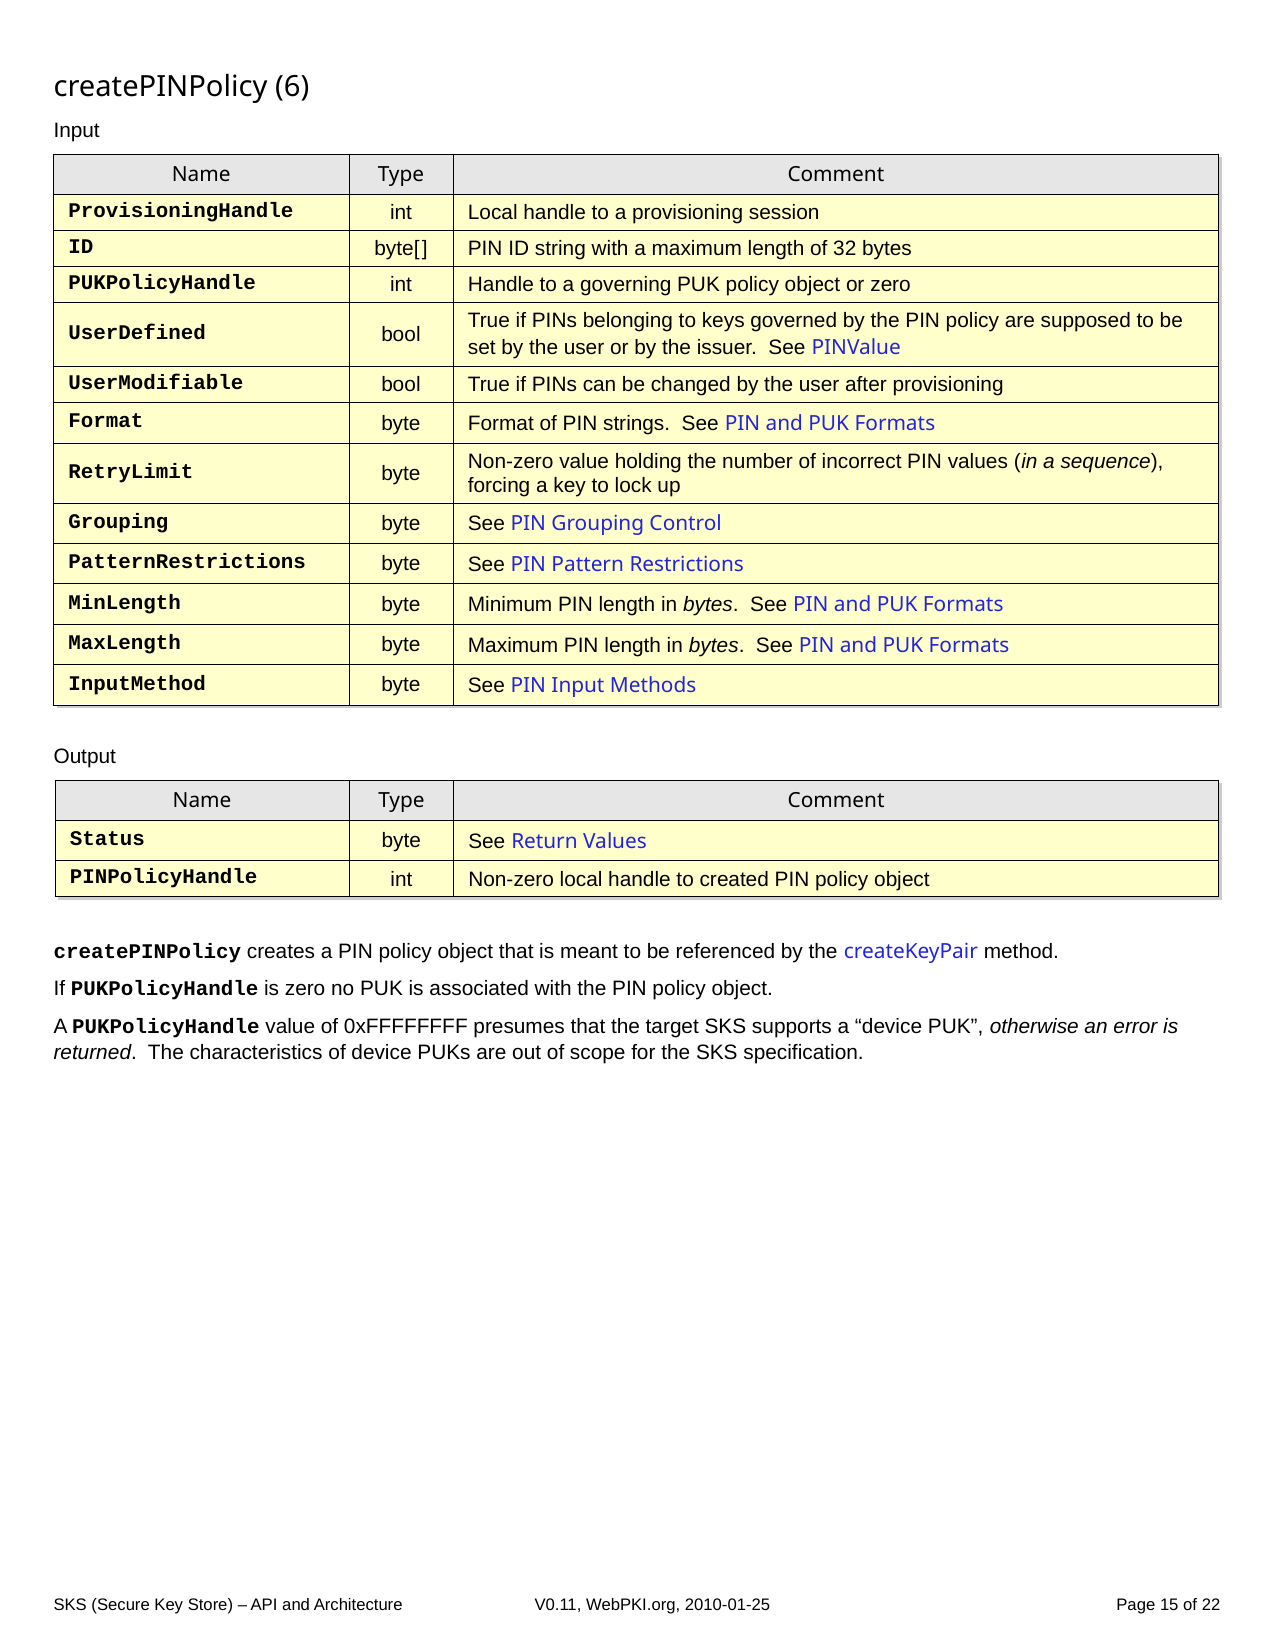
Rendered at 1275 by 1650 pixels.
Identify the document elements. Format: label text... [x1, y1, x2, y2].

table_cell Non-zero value holding the number of incorrect PIN values (in a sequence), forcing a key to lock up [454, 444, 1218, 502]
table_cell Handle to a governing PUK policy object or zero [454, 267, 1218, 302]
table_cell byte [350, 625, 453, 664]
subtitle createPINPolicy (6) [53, 66, 1221, 105]
table_cell Minimum PIN length in bytes. See PIN and PUK Formats [454, 584, 1218, 624]
table_header Name [56, 781, 349, 820]
table_cell RetryLimit [54, 444, 349, 502]
text Input [53, 118, 1221, 142]
table_cell True if PINs belonging to keys governed by the PIN policy are supposed to be set by the user or by the issuer. See PINValue [454, 303, 1218, 366]
table_cell byte [350, 444, 453, 502]
text Output [53, 744, 1221, 768]
table_cell byte [350, 504, 453, 543]
table_cell byte [350, 584, 453, 624]
table_header Type [350, 781, 453, 820]
text A PUKPolicyHandle value of 0xFFFFFFFF presumes that the target SKS supports a “device PUK”, otherwise an error is returned. The characteristics of device PUKs are out of scope for the SKS specification. [53, 1014, 1221, 1063]
table_cell MinLength [54, 584, 349, 624]
table_cell ProvisioningHandle [54, 195, 349, 230]
table_cell Format of PIN strings. See PIN and PUK Formats [454, 403, 1218, 442]
table_cell InputMethod [54, 665, 349, 704]
table_cell See PIN Pattern Restrictions [454, 544, 1218, 583]
table_cell See Return Values [454, 821, 1218, 860]
table_cell PINPolicyHandle [56, 861, 349, 896]
table_cell byte⁮[ ] [350, 231, 453, 266]
table_cell Status [56, 821, 349, 860]
table_cell PUKPolicyHandle [54, 267, 349, 302]
table_cell int [350, 195, 453, 230]
table_cell PIN ID string with a maximum length of 32 bytes [454, 231, 1218, 266]
table_cell bool [350, 303, 453, 366]
table_cell Non-zero local handle to created PIN policy object [454, 861, 1218, 896]
table_cell ID [54, 231, 349, 266]
table_cell Grouping [54, 504, 349, 543]
table_cell MaxLength [54, 625, 349, 664]
table_cell Format [54, 403, 349, 442]
table_header Type [350, 155, 453, 194]
table_cell See PIN Input Methods [454, 665, 1218, 704]
table_cell byte [350, 403, 453, 442]
text createPINPolicy creates a PIN policy object that is meant to be referenced by the createKeyPair method. [53, 936, 1221, 964]
table_cell byte [350, 665, 453, 704]
table_header Name [54, 155, 349, 194]
table_cell Maximum PIN length in bytes. See PIN and PUK Formats [454, 625, 1218, 664]
table_cell bool [350, 367, 453, 402]
table_cell byte [350, 544, 453, 583]
table_cell Local handle to a provisioning session [454, 195, 1218, 230]
table_cell PatternRestrictions [54, 544, 349, 583]
table_cell int [350, 267, 453, 302]
text If PUKPolicyHandle is zero no PUK is associated with the PIN policy object. [53, 976, 1221, 1002]
table_cell True if PINs can be changed by the user after provisioning [454, 367, 1218, 402]
table_cell UserModifiable [54, 367, 349, 402]
table_cell UserDefined [54, 303, 349, 366]
table_header Comment [454, 155, 1218, 194]
table_cell byte [350, 821, 453, 860]
table_header Comment [454, 781, 1218, 820]
table_cell See PIN Grouping Control [454, 504, 1218, 543]
table_cell int [350, 861, 453, 896]
